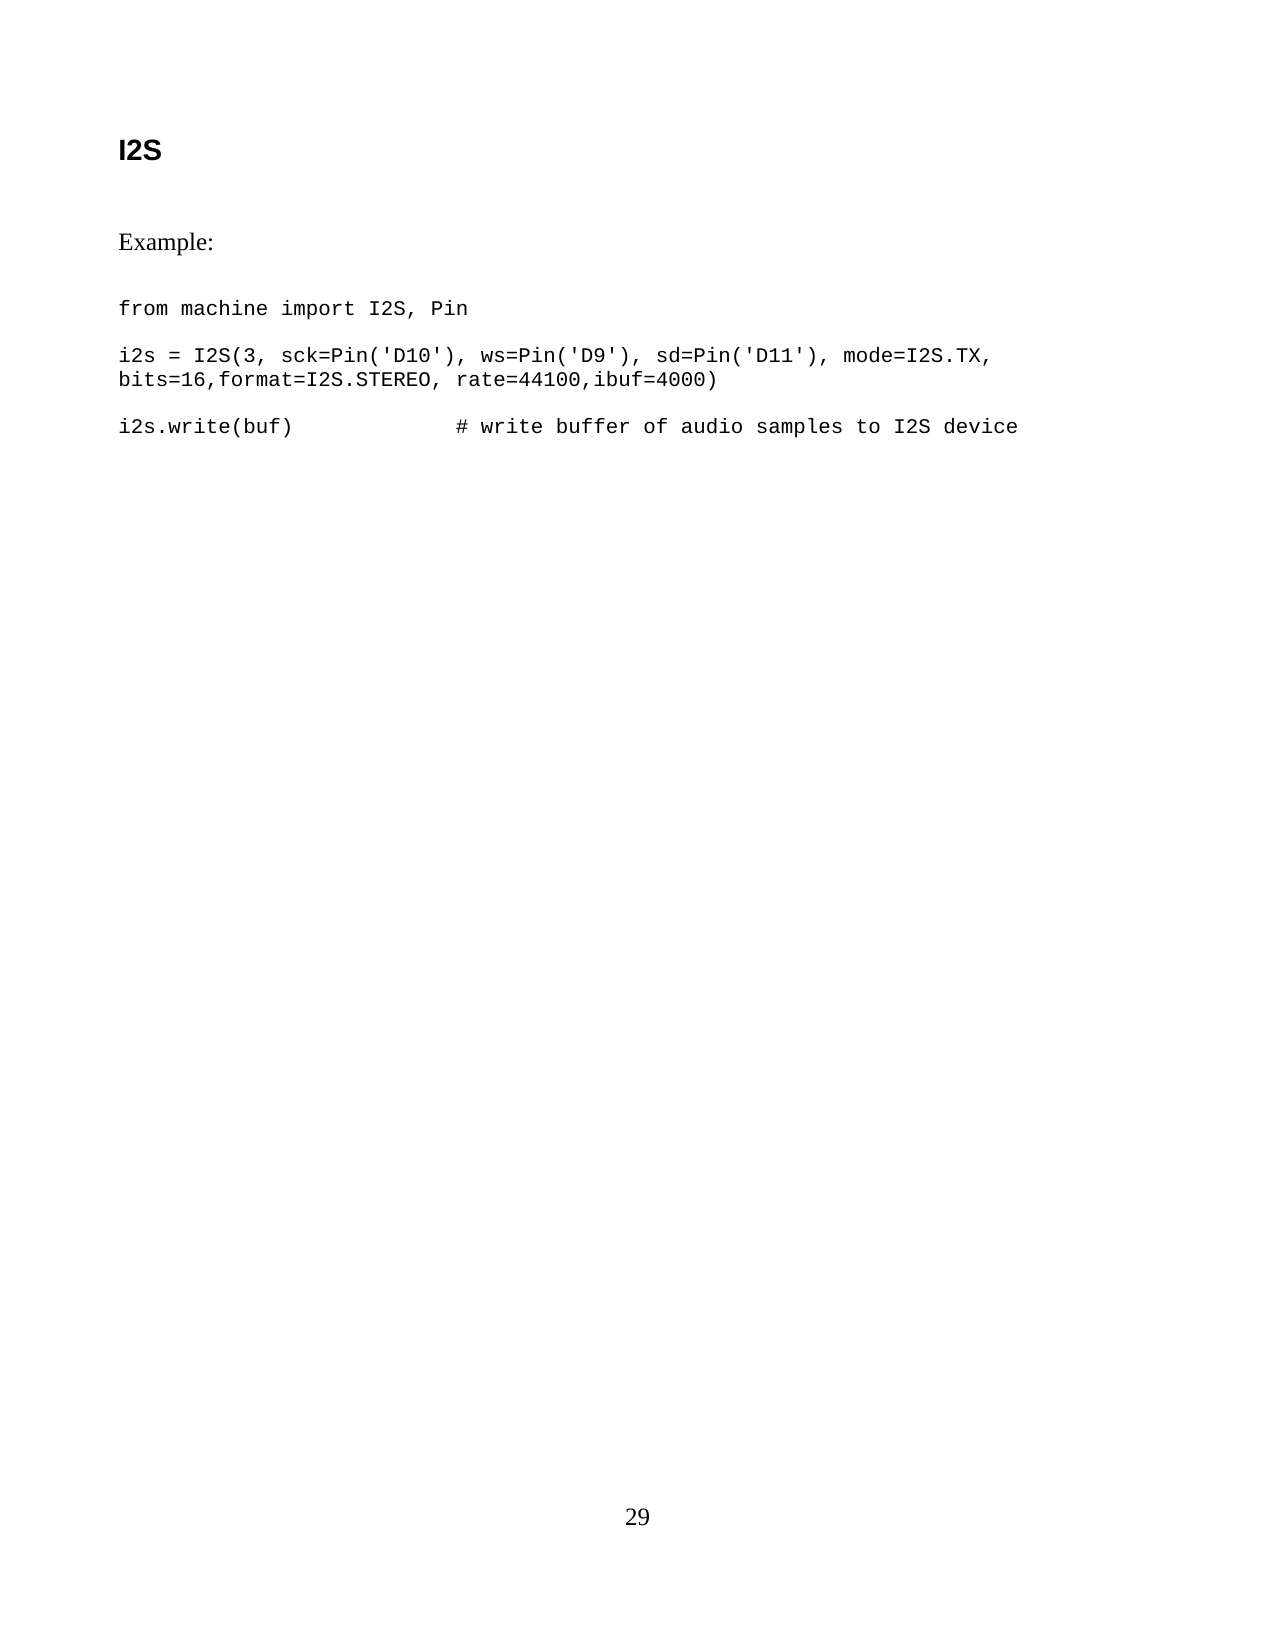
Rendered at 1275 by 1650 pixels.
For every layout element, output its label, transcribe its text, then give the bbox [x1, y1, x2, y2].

text Example: [118, 227, 1157, 255]
text i2s = I2S(3, sck=Pin('D10'), ws=Pin('D9'), sd=Pin('D11'), mode=I2S.TX, bits=16,format=I2S.STEREO, rate=44100,ibuf=4000) [118, 345, 1157, 392]
subtitle I2S [118, 133, 1157, 166]
text i2s.write(buf) # write buffer of audio samples to I2S device [118, 416, 1157, 440]
text from machine import I2S, Pin [118, 298, 1157, 321]
